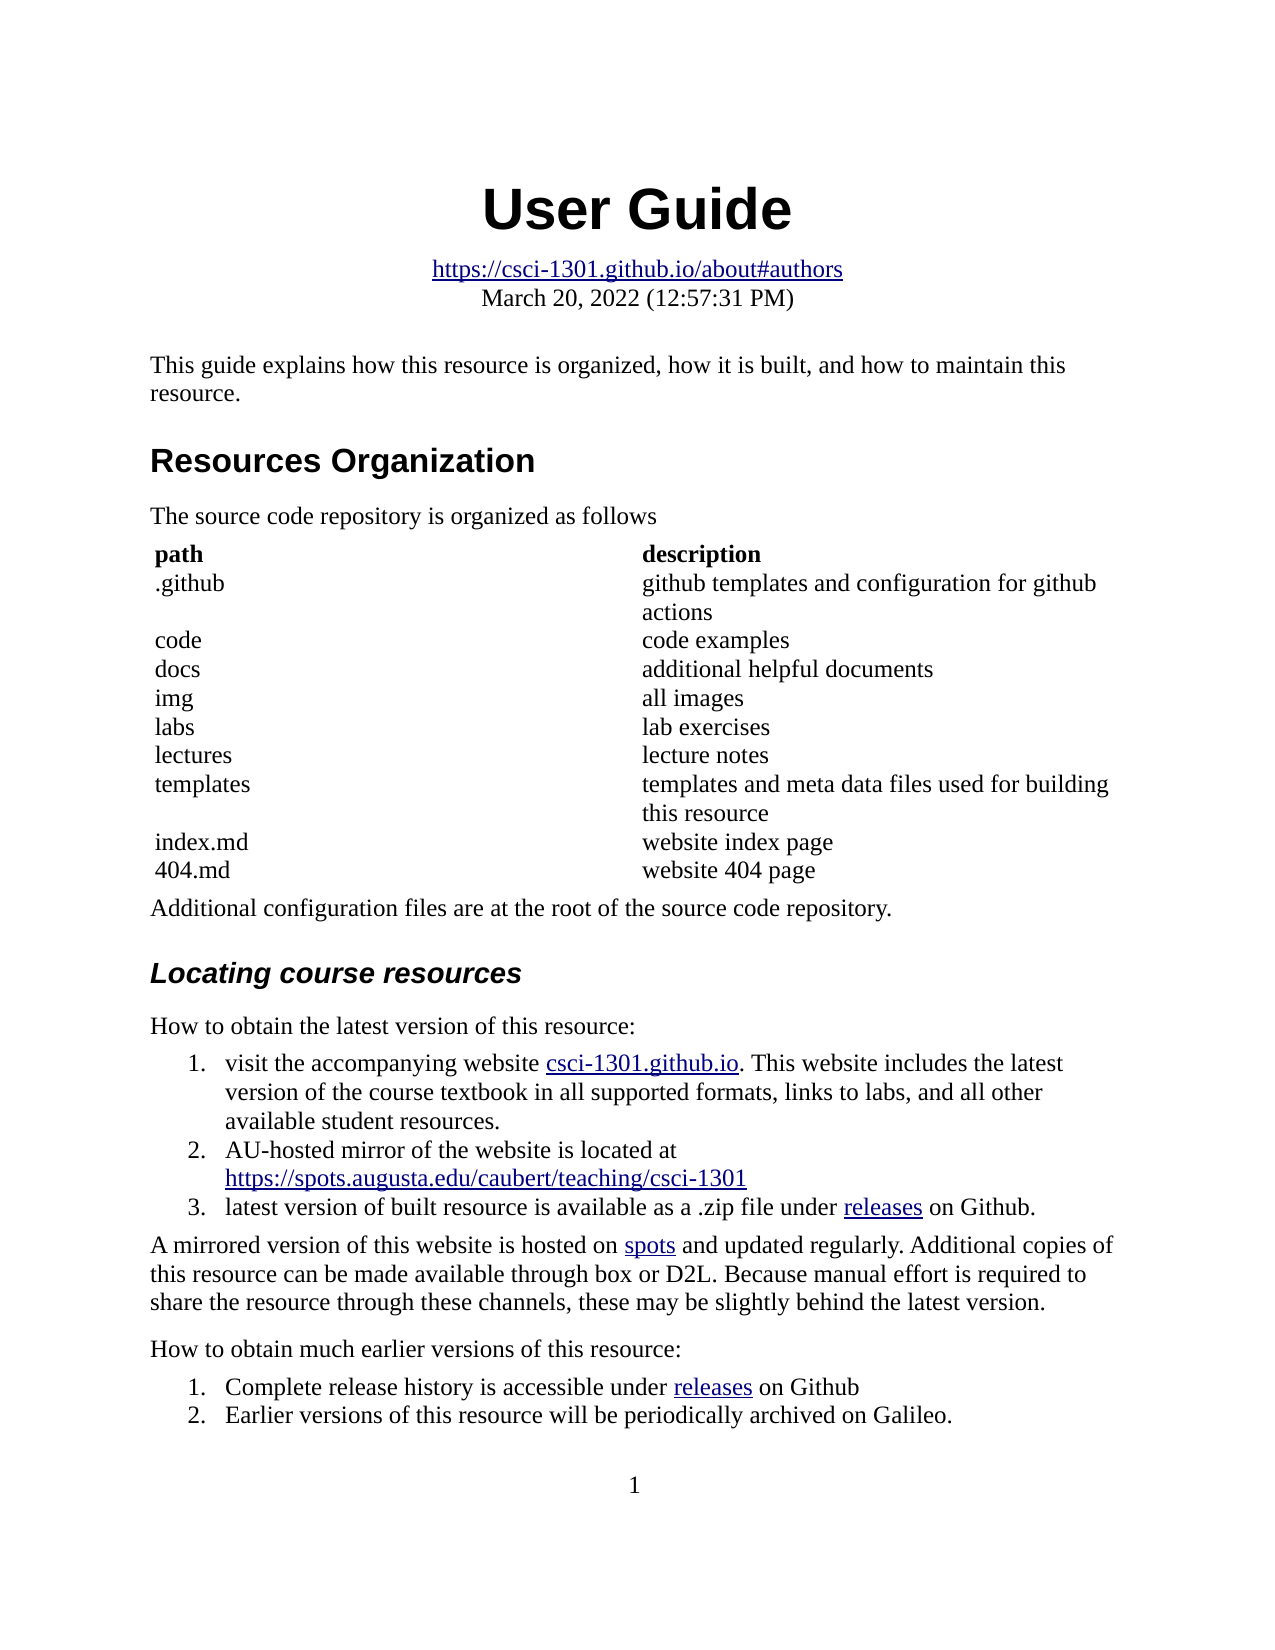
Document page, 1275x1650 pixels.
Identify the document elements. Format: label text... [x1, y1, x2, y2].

table_cell website 404 page [638, 855, 1125, 884]
table_cell .github [150, 568, 637, 625]
table_cell labs [150, 712, 637, 740]
table_cell templates [150, 769, 637, 827]
table_cell code examples [638, 625, 1125, 654]
list Complete release history is accessible under releases on Github [187, 1372, 1125, 1401]
table_cell lecture notes [638, 740, 1125, 769]
table_cell templates and meta data files used for building this resource [638, 769, 1125, 827]
text Additional configuration files are at the root of the source code repository. [150, 893, 1125, 922]
list visit the accompanying website csci-1301.github.io. This website includes the latest version of the course textbook in all supported formats, links to labs, and all other available student resources. [187, 1048, 1125, 1135]
text How to obtain the latest version of this resource: [150, 1011, 1125, 1039]
subtitle Locating course resources [150, 956, 1125, 989]
text A mirrored version of this website is hosted on spots and updated regularly. Additional copies of this resource can be made available through box or D2L. Because manual effort is required to share the resource through these channels, these may be slightly behind the latest version. [150, 1230, 1125, 1316]
table_header path [150, 539, 637, 568]
table_cell lab exercises [638, 712, 1125, 740]
table_cell index.md [150, 827, 637, 855]
title User Guide [150, 175, 1125, 242]
table_cell additional helpful documents [638, 654, 1125, 683]
table_cell github templates and configuration for github actions [638, 568, 1125, 625]
list Earlier versions of this resource will be periodically archived on Galileo. [187, 1401, 1125, 1429]
list AU-hosted mirror of the website is located at https://spots.augusta.edu/caubert/teaching/csci-1301 [187, 1135, 1125, 1192]
text This guide explains how this resource is organized, how it is built, and how to maintain this resource. [150, 350, 1125, 407]
table_cell all images [638, 683, 1125, 712]
table_cell 404.md [150, 855, 637, 884]
text The source code repository is organized as follows [150, 501, 1125, 530]
table_cell img [150, 683, 637, 712]
list latest version of built resource is available as a .zip file under releases on Github. [187, 1192, 1125, 1221]
text How to obtain much earlier versions of this resource: [150, 1334, 1125, 1363]
table_header description [638, 539, 1125, 568]
table_cell code [150, 625, 637, 654]
text https://csci-1301.github.io/about#authors [150, 254, 1125, 283]
table_cell website index page [638, 827, 1125, 855]
subtitle Resources Organization [150, 441, 1125, 480]
table_cell docs [150, 654, 637, 683]
table_cell lectures [150, 740, 637, 769]
text March 20, 2022 (12:57:31 PM) [150, 283, 1125, 312]
